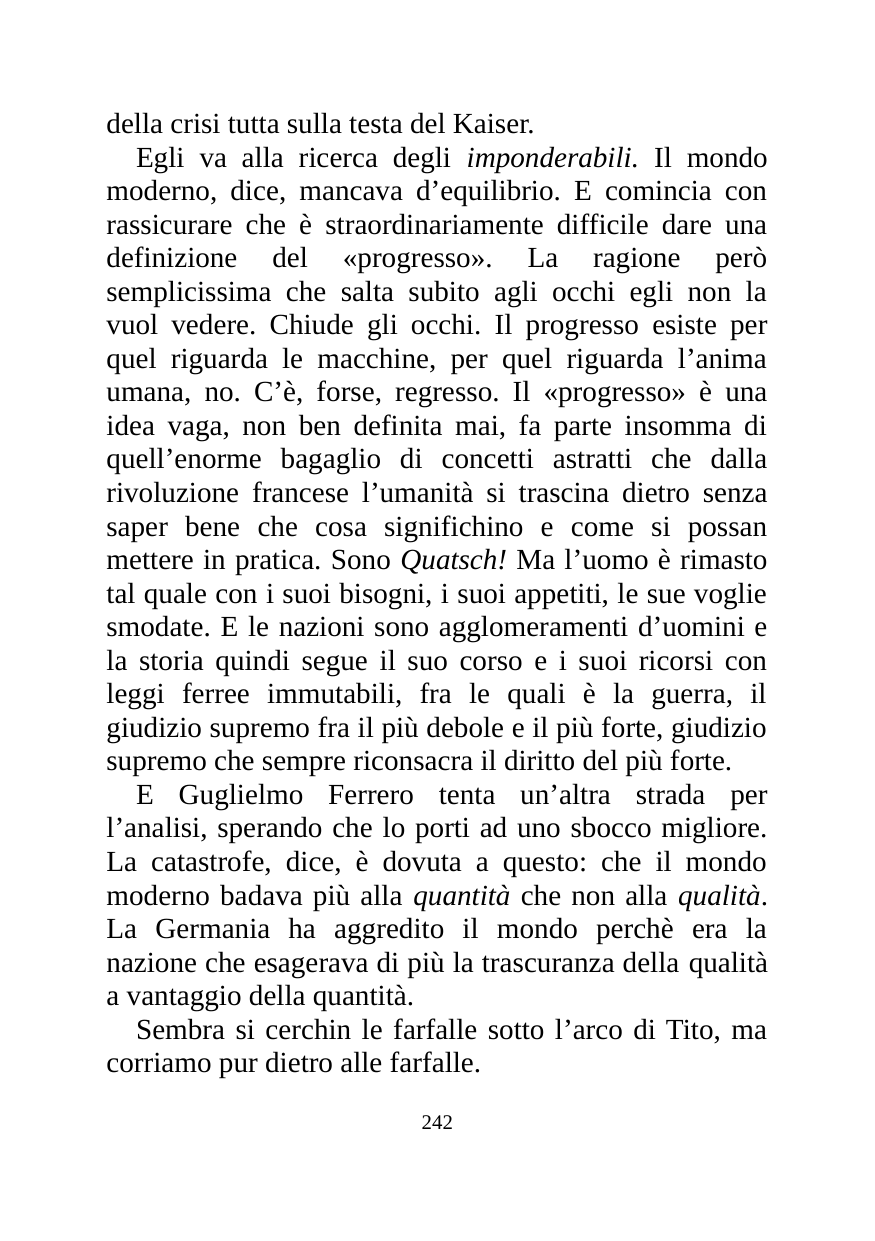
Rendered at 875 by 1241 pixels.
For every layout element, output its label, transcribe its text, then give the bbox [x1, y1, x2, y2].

text Egli va alla ricerca degli imponderabili. Il mondo moderno, dice, mancava d’equilibrio. E comincia con rassicurare che è straordinariamente difficile dare una definizione del «progresso». La ragione però semplicissima che salta subito agli occhi egli non la vuol vedere. Chiude gli occhi. Il progresso esiste per quel riguarda le macchine, per quel riguarda l’anima umana, no. C’è, forse, regresso. Il «progresso» è una idea vaga, non ben definita mai, fa parte insomma di quell’enorme bagaglio di concetti astratti che dalla rivoluzione francese l’umanità si trascina dietro senza saper bene che cosa significhino e come si possan mettere in pratica. Sono Quatsch! Ma l’uomo è rimasto tal quale con i suoi bisogni, i suoi appetiti, le sue voglie smodate. E le nazioni sono agglomeramenti d’uomini e la storia quindi segue il suo corso e i suoi ricorsi con leggi ferree immutabili, fra le quali è la guerra, il giudizio supremo fra il più debole e il più forte, giudizio supremo che sempre riconsacra il diritto del più forte. [106, 140, 768, 777]
text Sembra si cerchin le farfalle sotto l’arco di Tito, ma corriamo pur dietro alle farfalle. [106, 1012, 768, 1079]
text E Guglielmo Ferrero tenta un’altra strada per l’analisi, sperando che lo porti ad uno sbocco migliore. La catastrofe, dice, è dovuta a questo: che il mondo moderno badava più alla quantità che non alla qualità. La Germania ha aggredito il mondo perchè era la nazione che esagerava di più la trascuranza della qualità a vantaggio della quantità. [106, 777, 768, 1012]
text della crisi tutta sulla testa del Kaiser. [106, 106, 768, 140]
